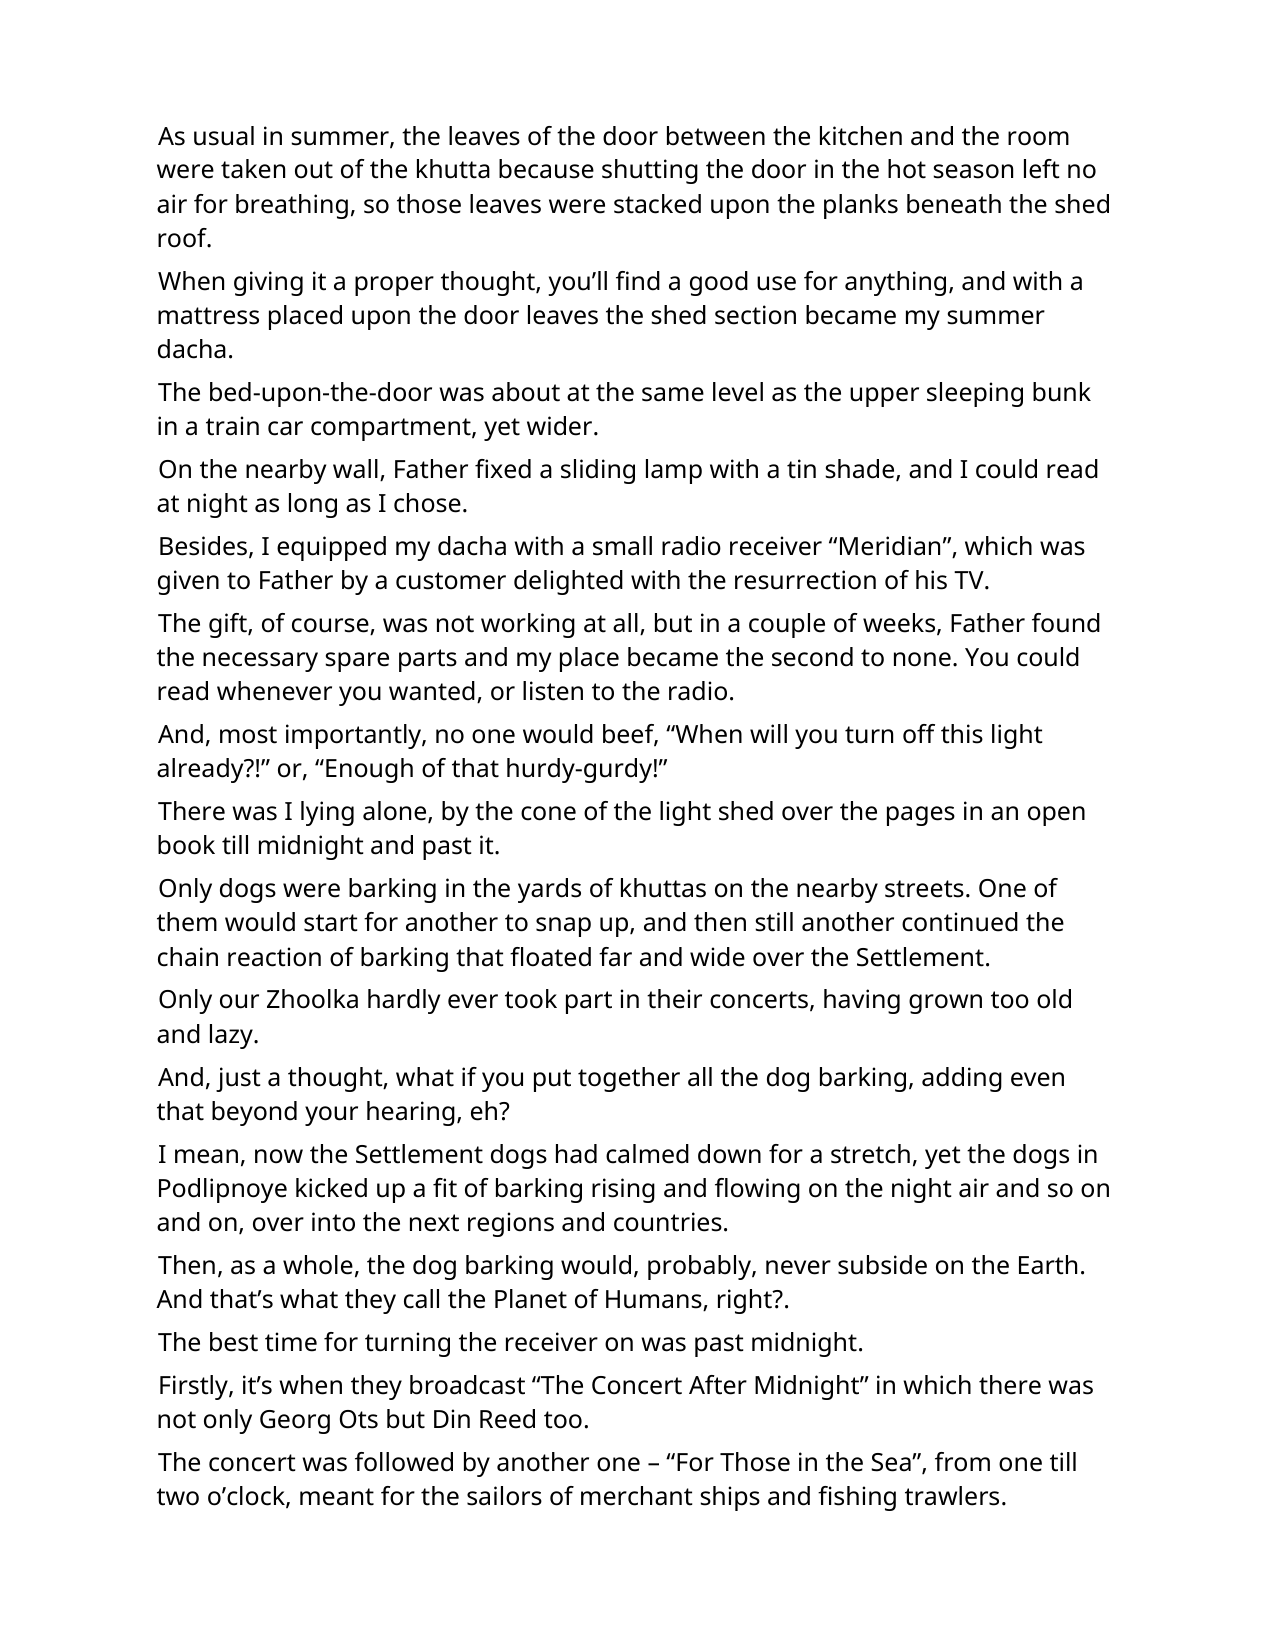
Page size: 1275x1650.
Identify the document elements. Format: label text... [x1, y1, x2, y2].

text Firstly, it’s when they broadcast “The Concert After Midnight” in which there was not only Georg Ots but Din Reed too. [156, 1368, 1118, 1436]
text The best time for turning the receiver on was past midnight. [156, 1324, 1118, 1359]
text The bed-upon-the-door was about at the same level as the upper sleeping bunk in a train car compartment, yet wider. [156, 374, 1118, 443]
text As usual in summer, the leaves of the door between the kitchen and the room were taken out of the khutta because shutting the door in the hot season left no air for breathing, so those leaves were stacked upon the planks beneath the shed roof. [156, 118, 1118, 254]
text And, just a thought, what if you put together all the dog barking, adding even that beyond your hearing, eh? [156, 1059, 1118, 1127]
text Besides, I equipped my dacha with a small radio receiver “Meridian”, which was given to Father by a customer delighted with the resurrection of his TV. [156, 529, 1118, 597]
text There was I lying alone, by the cone of the light shed over the pages in an open book till midnight and past it. [156, 794, 1118, 862]
text Only our Zhoolka hardly ever took part in their concerts, having grown too old and lazy. [156, 982, 1118, 1050]
text And, most importantly, no one would beef, “When will you turn off this light already?!” or, “Enough of that hurdy-gurdy!” [156, 717, 1118, 785]
text Only dogs were barking in the yards of khuttas on the nearby streets. One of them would start for another to snap up, and then still another continued the chain reaction of barking that floated far and wide over the Settlement. [156, 871, 1118, 973]
text On the nearby wall, Father fixed a sliding lamp with a tin shade, and I could read at night as long as I chose. [156, 452, 1118, 520]
text When giving it a proper thought, you’ll find a good use for anything, and with a mattress placed upon the door leaves the shed section became my summer dacha. [156, 263, 1118, 366]
text I mean, now the Settlement dogs had calmed down for a stretch, yet the dogs in Podlipnoye kicked up a fit of barking rising and flowing on the night air and so on and on, over into the next regions and countries. [156, 1136, 1118, 1238]
text The concert was followed by another one – “For Those in the Sea”, from one till two o’clock, meant for the sailors of merchant ships and fishing trawlers. [156, 1445, 1118, 1513]
text Then, as a whole, the dog barking would, probably, never subside on the Earth. And that’s what they call the Planet of Humans, right?. [156, 1247, 1118, 1316]
text The gift, of course, was not working at all, but in a couple of weeks, Father found the necessary spare parts and my place became the second to none. You could read whenever you wanted, or listen to the radio. [156, 606, 1118, 708]
